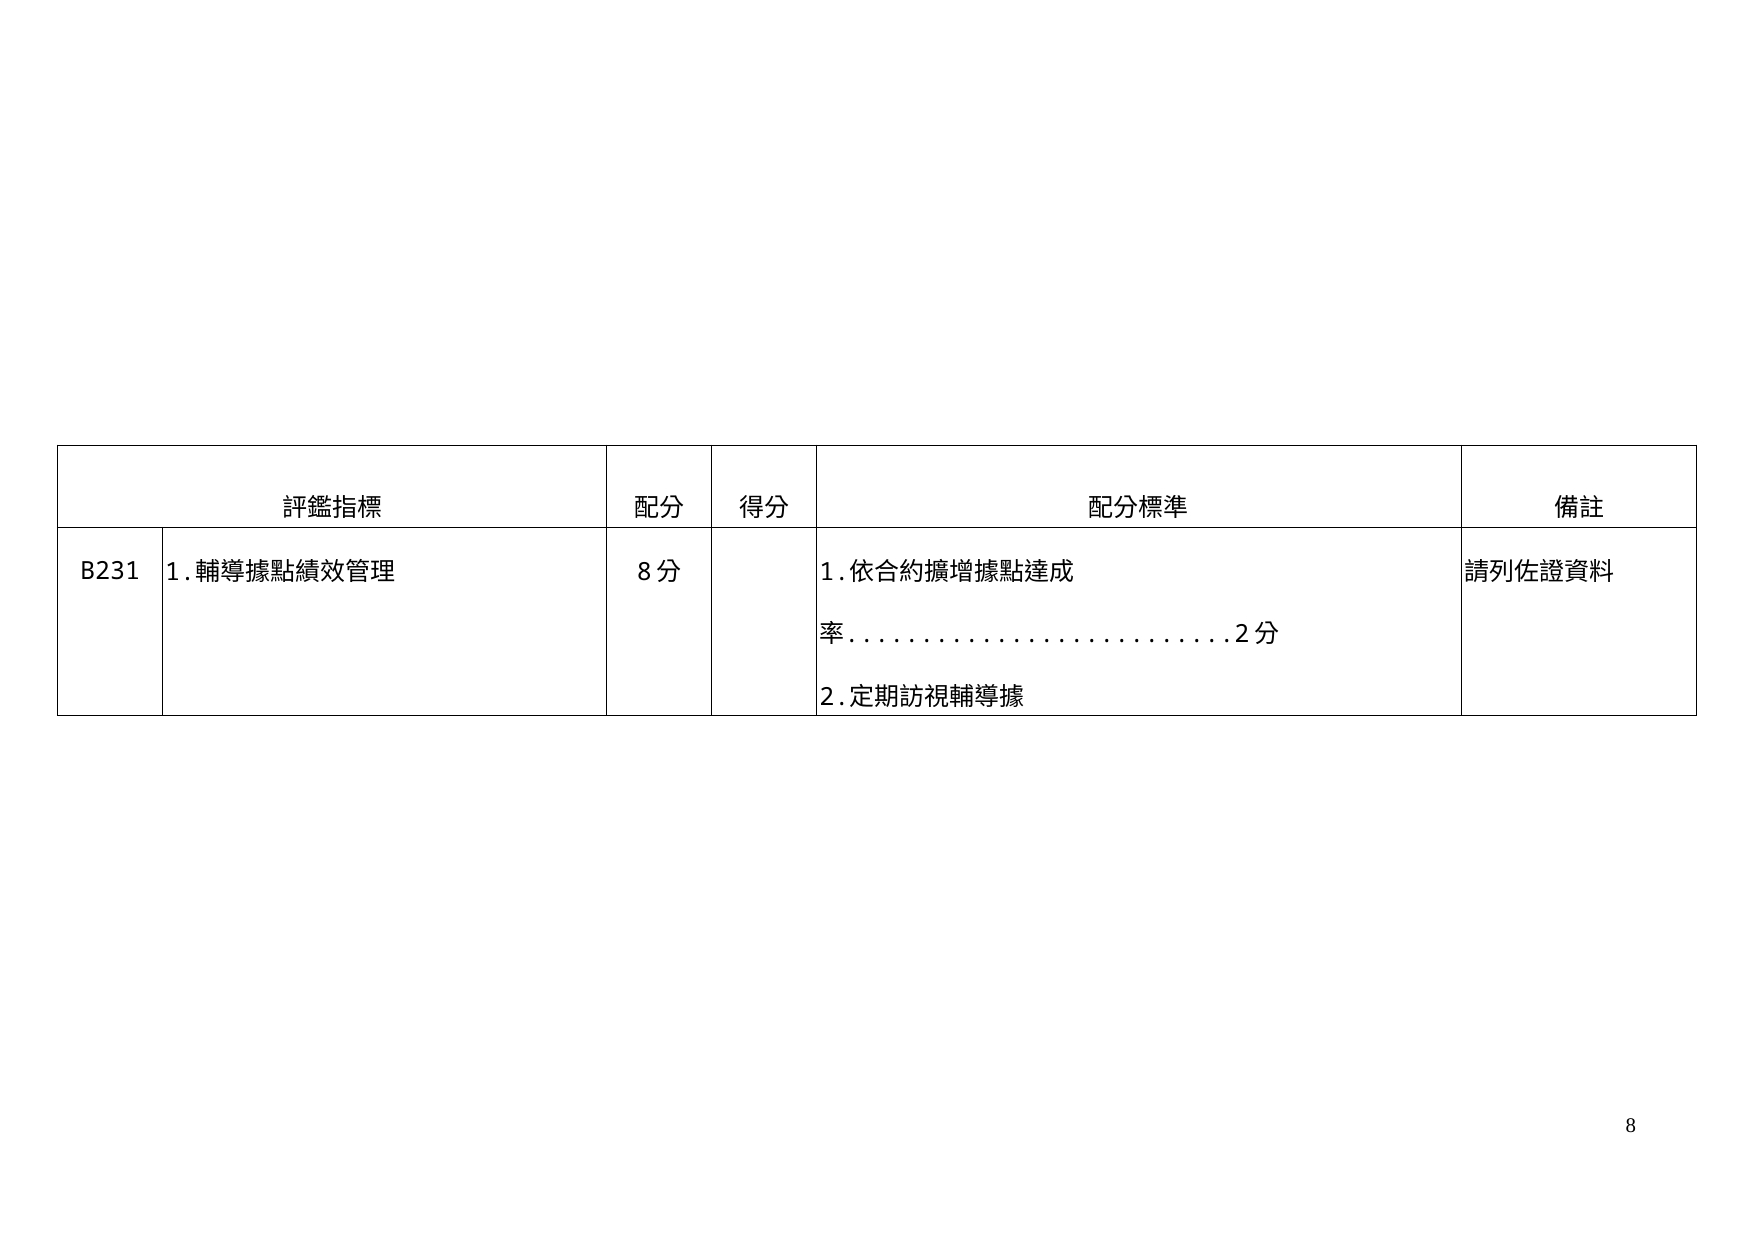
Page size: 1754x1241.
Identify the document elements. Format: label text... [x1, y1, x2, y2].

table_header 評鑑指標 [58, 446, 606, 527]
table_cell 1.依合約擴增據點達成率..........................2分 2.定期訪視輔導據 [817, 528, 1461, 715]
table_header 配分標準 [817, 446, 1461, 527]
table_header 得分 [712, 446, 816, 527]
table_header 備註 [1462, 446, 1696, 527]
table_header 配分 [607, 446, 711, 527]
table_cell 8分 [607, 528, 711, 715]
table_cell [712, 528, 816, 715]
table_cell B231 [58, 528, 162, 715]
table_cell 請列佐證資料 [1462, 528, 1696, 715]
table_cell 1.輔導據點績效管理 [163, 528, 606, 715]
